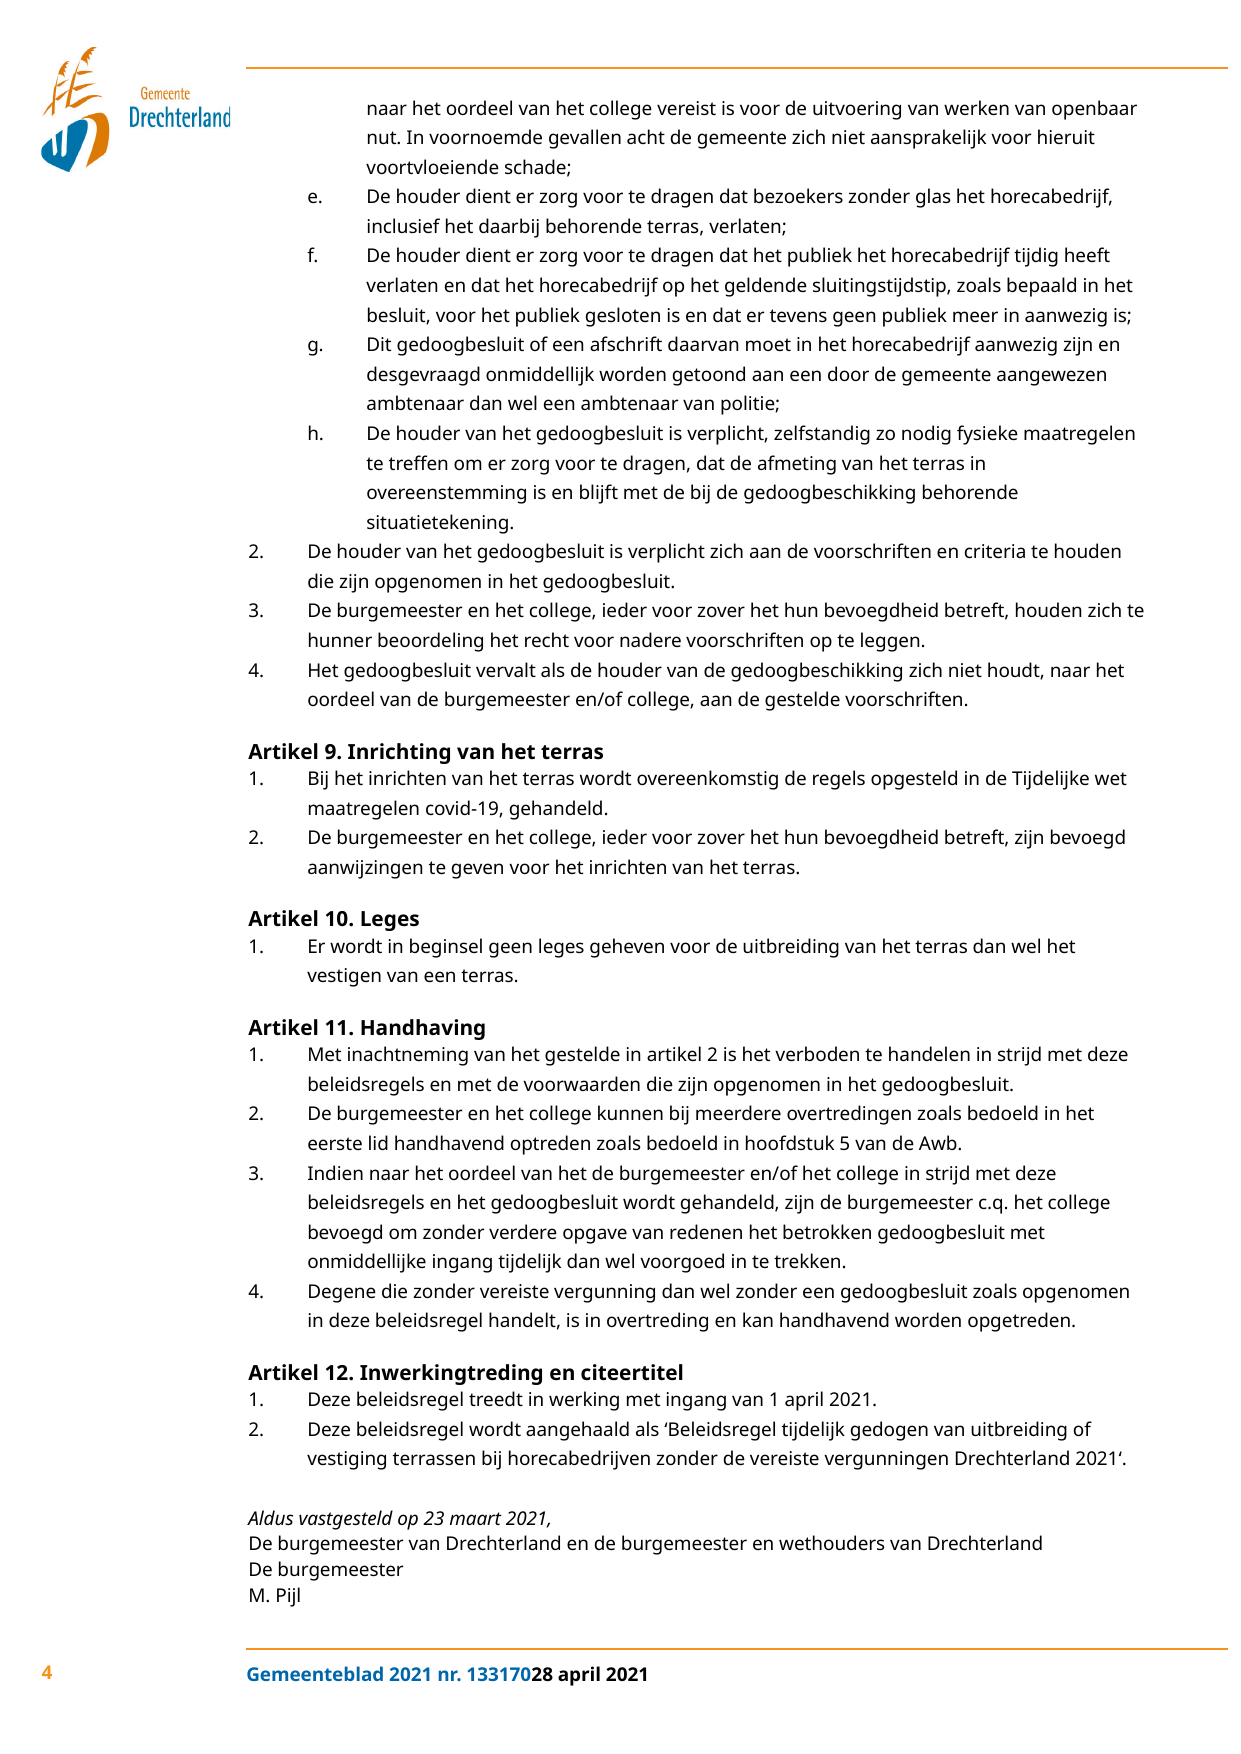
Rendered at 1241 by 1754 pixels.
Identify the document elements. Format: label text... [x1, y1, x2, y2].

list Deze beleidsregel wordt aangehaald als ‘Beleidsregel tijdelijk gedogen van uitbreiding of vestiging terrassen bij horecabedrijven zonder de vereiste vergunningen Drechterland 2021‘. [248, 1416, 1152, 1471]
list Het gedoogbesluit vervalt als de houder van de gedoogbeschikking zich niet houdt, naar het oordeel van de burgemeester en/of college, aan de gestelde voorschriften. [248, 657, 1152, 712]
text Artikel 10. Leges [248, 904, 1152, 933]
text Aldus vastgesteld op 23 maart 2021, [248, 1505, 1152, 1531]
text M. Pijl [248, 1582, 1152, 1608]
list De houder dient er zorg voor te dragen dat het publiek het horecabedrijf tijdig heeft verlaten en dat het horecabedrijf op het geldende sluitingstijdstip, zoals bepaald in het besluit, voor het publiek gesloten is en dat er tevens geen publiek meer in aanwezig is; [307, 243, 1152, 328]
picture [41, 158, 64, 172]
list Bij het inrichten van het terras wordt overeenkomstig de regels opgesteld in de Tijdelijke wet maatregelen covid-19, gehandeld. [248, 765, 1152, 821]
text Artikel 9. Inrichting van het terras [248, 737, 1152, 765]
list Degene die zonder vereiste vergunning dan wel zonder een gedoogbesluit zoals opgenomen in deze beleidsregel handelt, is in overtreding en kan handhavend worden opgetreden. [248, 1278, 1152, 1333]
list De houder van het gedoogbesluit is verplicht, zelfstandig zo nodig fysieke maatregelen te treffen om er zorg voor te dragen, dat de afmeting van het terras in overeenstemming is en blijft met de bij de gedoogbeschikking behorende situatietekening. [307, 420, 1152, 535]
list Er wordt in beginsel geen leges geheven voor de uitbreiding van het terras dan wel het vestigen van een terras. [248, 933, 1152, 988]
list De burgemeester en het college kunnen bij meerdere overtredingen zoals bedoeld in het eerste lid handhavend optreden zoals bedoeld in hoofdstuk 5 van de Awb. [248, 1101, 1152, 1156]
text De burgemeester [248, 1556, 1152, 1582]
list Deze beleidsregel treedt in werking met ingang van 1 april 2021. [248, 1386, 1152, 1412]
text Artikel 12. Inwerkingtreding en citeertitel [248, 1358, 1152, 1386]
picture [41, 47, 231, 172]
list Indien naar het oordeel van het de burgemeester en/of het college in strijd met deze beleidsregels en het gedoogbesluit wordt gehandeld, zijn de burgemeester c.q. het college bevoegd om zonder verdere opgave van redenen het betrokken gedoogbesluit met onmiddellijke ingang tijdelijk dan wel voorgoed in te trekken. [248, 1160, 1152, 1274]
text Artikel 11. Handhaving [248, 1013, 1152, 1041]
text De burgemeester van Drechterland en de burgemeester en wethouders van Drechterland [248, 1531, 1152, 1556]
list Met inachtneming van het gestelde in artikel 2 is het verboden te handelen in strijd met deze beleidsregels en met de voorwaarden die zijn opgenomen in het gedoogbesluit. [248, 1041, 1152, 1097]
list De burgemeester en het college, ieder voor zover het hun bevoegdheid betreft, zijn bevoegd aanwijzingen te geven voor het inrichten van het terras. [248, 824, 1152, 880]
list De houder van het gedoogbesluit is verplicht zich aan de voorschriften en criteria te houden die zijn opgenomen in het gedoogbesluit. [248, 538, 1152, 594]
list Dit gedoogbesluit of een afschrift daarvan moet in het horecabedrijf aanwezig zijn en desgevraagd onmiddellijk worden getoond aan een door de gemeente aangewezen ambtenaar dan wel een ambtenaar van politie; [307, 331, 1152, 416]
list naar het oordeel van het college vereist is voor de uitvoering van werken van openbaar nut. In voornoemde gevallen acht de gemeente zich niet aansprakelijk voor hieruit voortvloeiende schade; [307, 95, 1152, 180]
list De houder dient er zorg voor te dragen dat bezoekers zonder glas het horecabedrijf, inclusief het daarbij behorende terras, verlaten; [307, 183, 1152, 239]
list De burgemeester en het college, ieder voor zover het hun bevoegdheid betreft, houden zich te hunner beoordeling het recht voor nadere voorschriften op te leggen. [248, 598, 1152, 653]
picture [226, 115, 231, 124]
